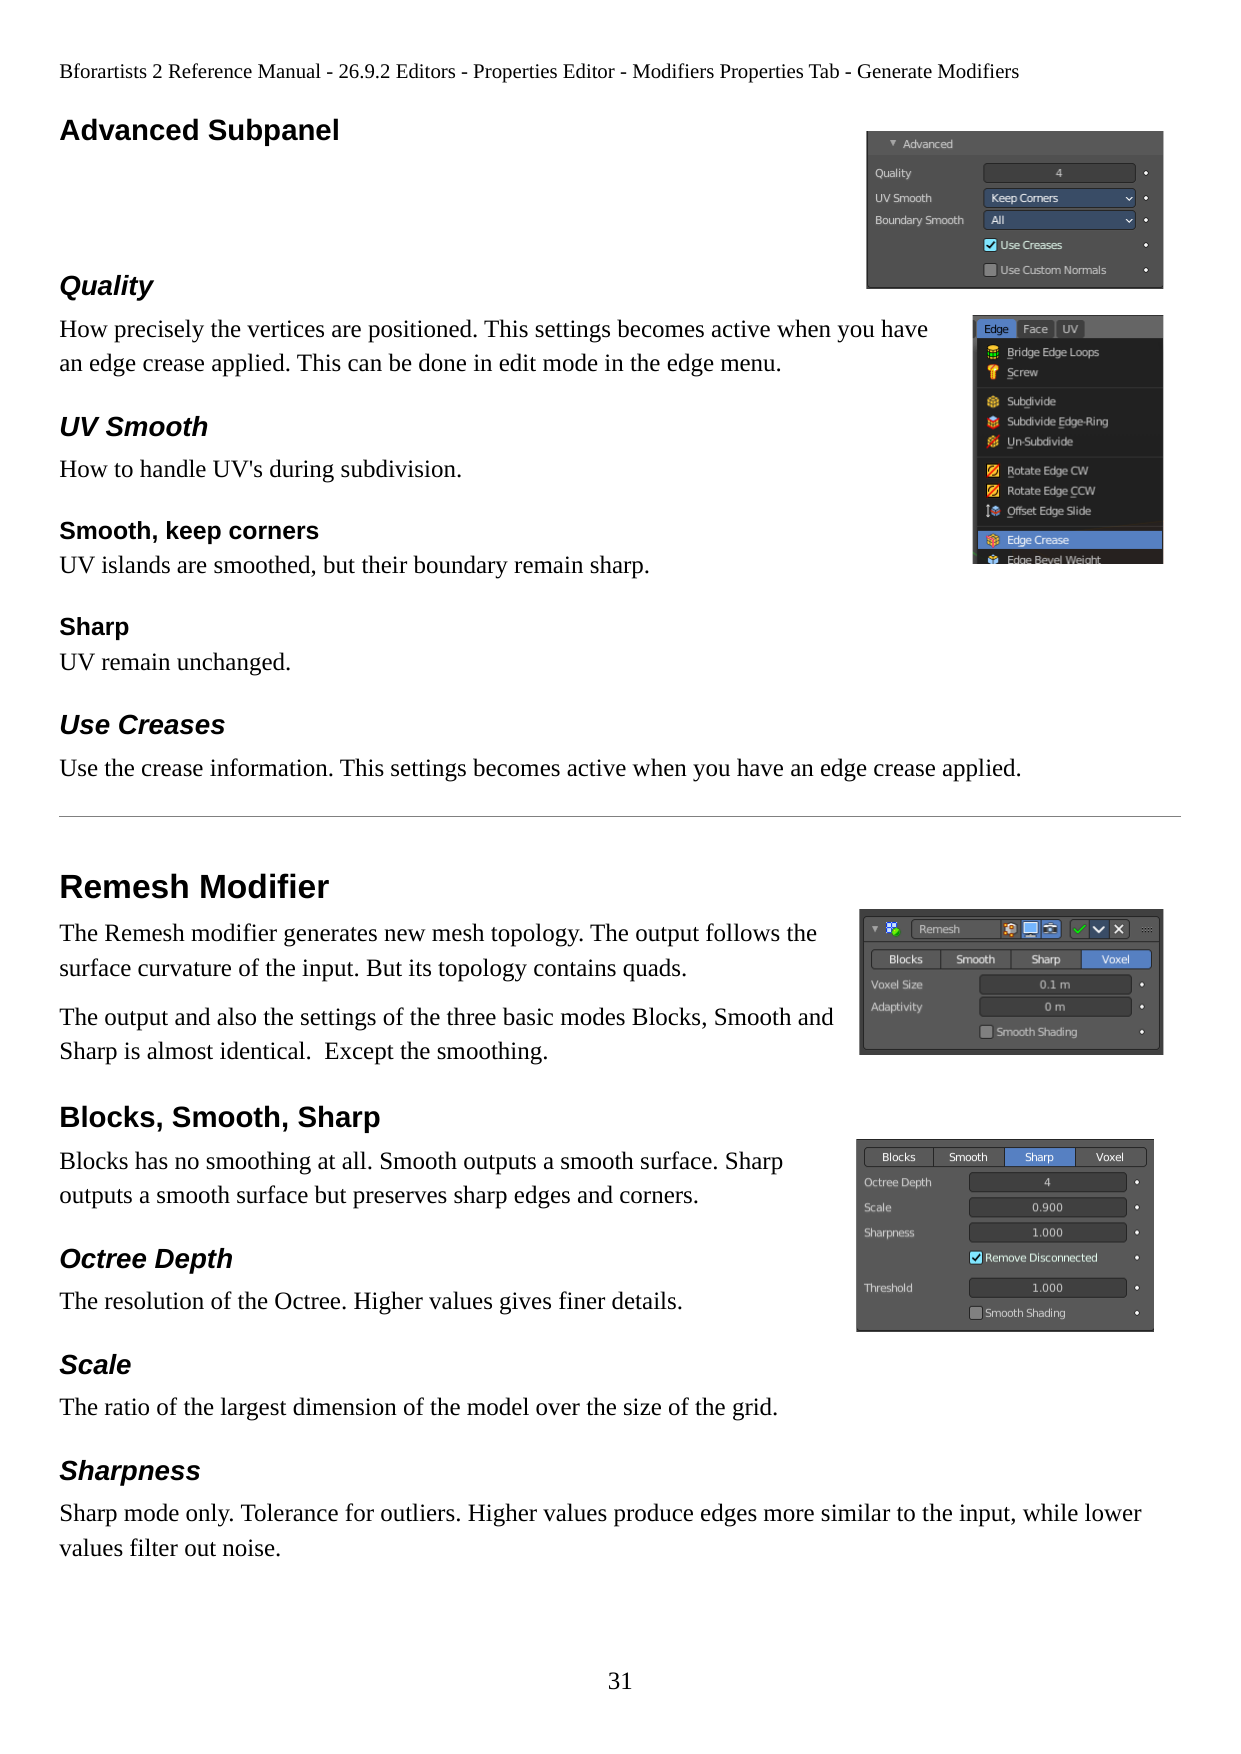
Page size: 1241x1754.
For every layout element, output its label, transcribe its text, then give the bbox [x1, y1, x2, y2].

subtitle Smooth, keep corners [59, 516, 972, 544]
picture [972, 315, 1164, 564]
subtitle Quality [59, 269, 1181, 301]
subtitle Sharpness [59, 1454, 1181, 1486]
subtitle Octree Depth [59, 1242, 856, 1274]
subtitle Sharp [59, 612, 1181, 641]
text The Remesh modifier generates new mesh topology. The output follows the surface curvature of the input. But its topology contains quads. [59, 918, 859, 981]
subtitle Blocks, Smooth, Sharp [59, 1100, 1181, 1133]
text How precisely the vertices are positioned. This settings becomes active when you have an edge crease applied. This can be done in edit mode in the edge menu. [59, 314, 1181, 377]
text How to handle UV's during subdivision. [59, 454, 972, 483]
picture [866, 131, 1164, 289]
text The ratio of the largest dimension of the model over the size of the grid. [59, 1392, 1181, 1421]
picture [859, 909, 1164, 1055]
subtitle [1164, 410, 1181, 442]
text UV islands are smoothed, but their boundary remain sharp. [59, 551, 1181, 579]
text Sharp mode only. Tolerance for outliers. Higher values produce edges more similar to the input, while lower values filter out noise. [59, 1498, 1181, 1562]
text UV remain unchanged. [59, 647, 1181, 676]
subtitle UV Smooth [59, 410, 972, 442]
picture [856, 1139, 1154, 1332]
subtitle [1164, 516, 1181, 544]
subtitle Advanced Subpanel [59, 113, 1181, 146]
subtitle Use Creases [59, 708, 1181, 740]
subtitle Remesh Modifier [59, 867, 1181, 906]
text Use the crease information. This settings becomes active when you have an edge crease applied. [59, 753, 1181, 782]
text The resolution of the Octree. Higher values gives finer details. [59, 1286, 856, 1315]
subtitle [1154, 1242, 1181, 1274]
subtitle Scale [59, 1348, 1181, 1380]
text The output and also the settings of the three basic modes Blocks, Smooth and Sharp is almost identical. Except the smoothing. [59, 1002, 1181, 1065]
text Blocks has no smoothing at all. Smooth outputs a smooth surface. Sharp outputs a smooth surface but preserves sharp edges and corners. [59, 1146, 856, 1209]
